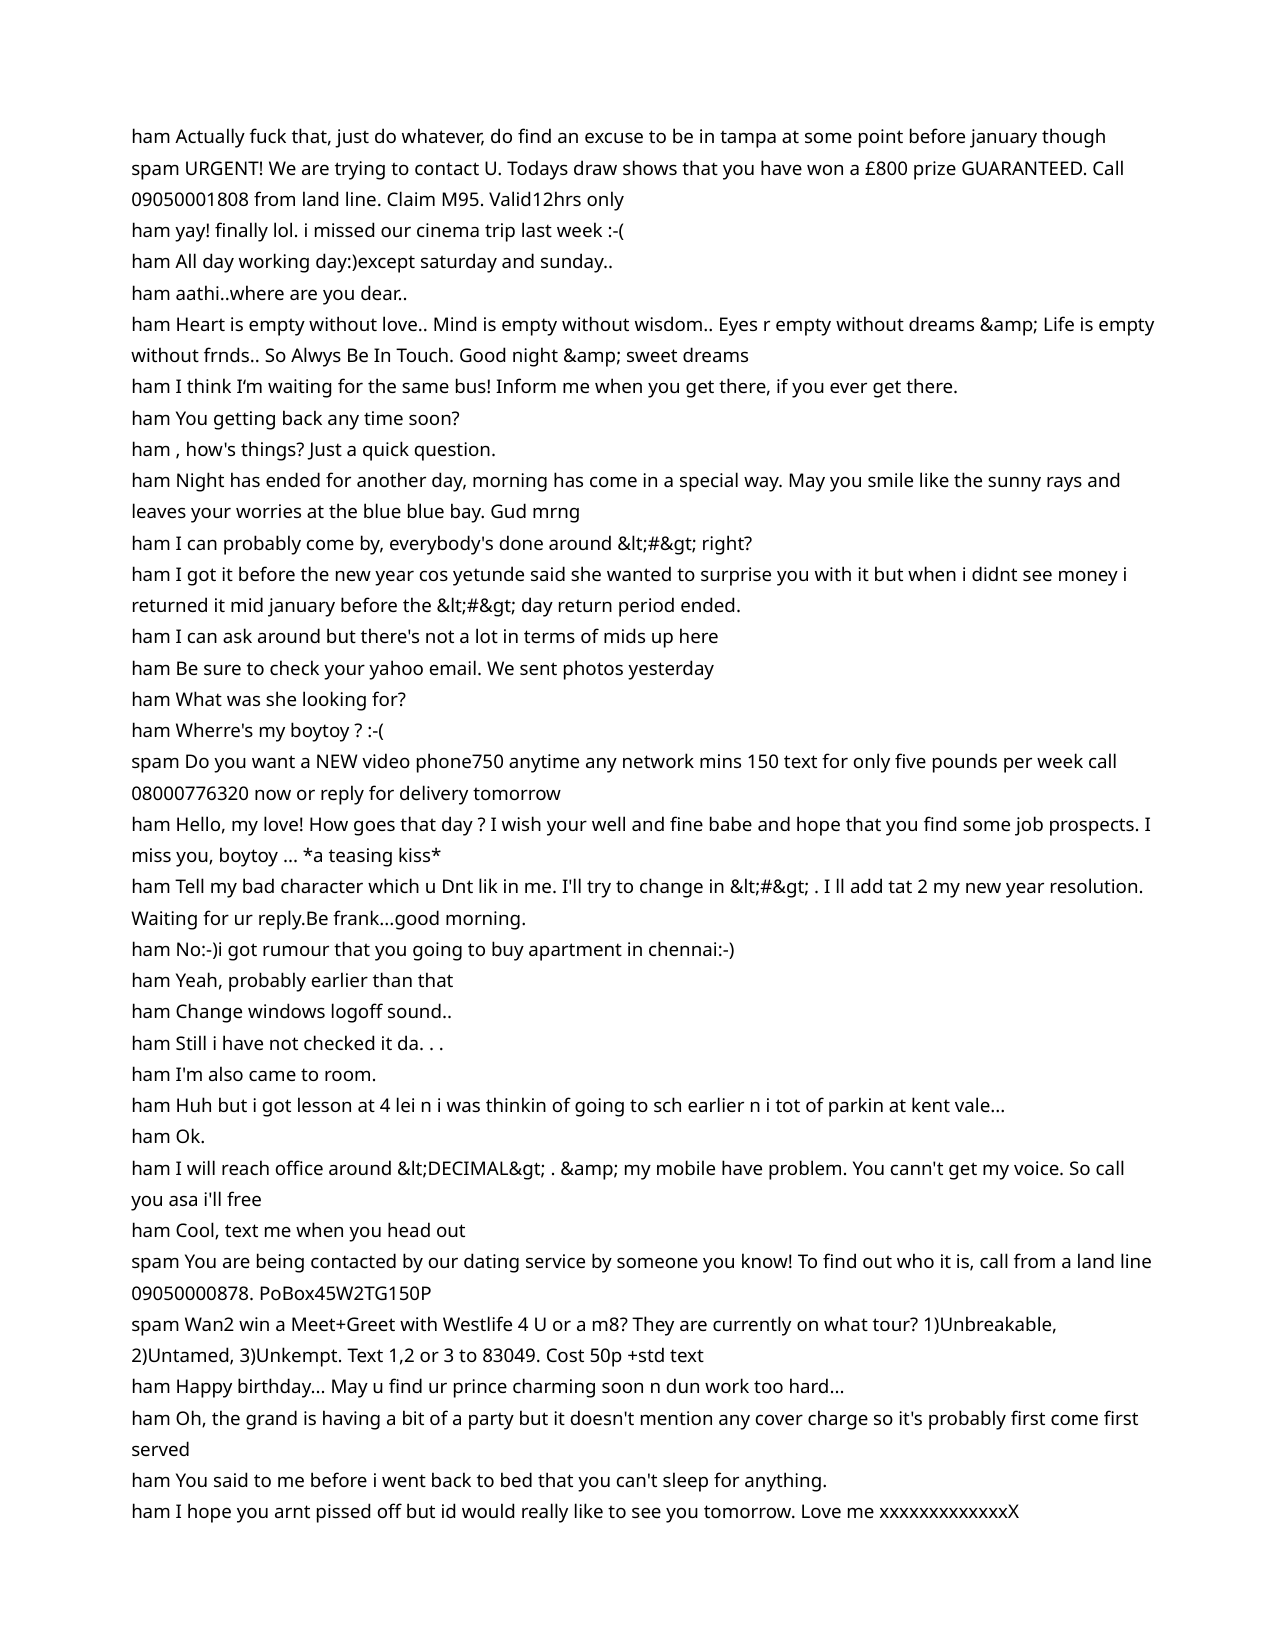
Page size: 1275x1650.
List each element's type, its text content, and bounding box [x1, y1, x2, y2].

table_cell ham Wherre's my boytoy ? :-( [131, 712, 1157, 743]
table_cell [118, 681, 131, 712]
table_cell [118, 931, 131, 962]
table_cell [118, 993, 131, 1024]
table_cell ham Happy birthday... May u find ur prince charming soon n dun work too hard... [131, 1368, 1157, 1399]
table_cell ham Still i have not checked it da. . . [131, 1024, 1157, 1056]
table_cell ham You said to me before i went back to bed that you can't sleep for anything. [131, 1462, 1157, 1493]
table_cell [118, 1087, 131, 1118]
table_cell ham I'm also came to room. [131, 1056, 1157, 1087]
table_cell [118, 431, 131, 462]
table_cell ham Oh, the grand is having a bit of a party but it doesn't mention any cover charge so it's probably first come first served [131, 1399, 1157, 1462]
table_cell ham What was she looking for? [131, 681, 1157, 712]
table_cell [118, 1462, 131, 1493]
table_cell [118, 243, 131, 274]
table_cell ham No:-)i got rumour that you going to buy apartment in chennai:-) [131, 931, 1157, 962]
table_cell [118, 1493, 131, 1524]
table_cell ham I can ask around but there's not a lot in terms of mids up here [131, 618, 1157, 649]
table_cell [118, 118, 131, 149]
table_cell [118, 712, 131, 743]
table_cell [118, 743, 131, 806]
table_cell ham I will reach office around &lt;DECIMAL&gt; . &amp; my mobile have problem. You cann't get my voice. So call you asa i'll free [131, 1149, 1157, 1212]
table_cell [118, 524, 131, 556]
table_cell [118, 368, 131, 399]
table_cell ham You getting back any time soon? [131, 399, 1157, 431]
table_cell [118, 1056, 131, 1087]
table_cell [118, 306, 131, 368]
table_cell ham yay! finally lol. i missed our cinema trip last week :-( [131, 212, 1157, 243]
table_cell [118, 649, 131, 681]
table_cell ham I can probably come by, everybody's done around &lt;#&gt; right? [131, 524, 1157, 556]
table_cell ham Tell my bad character which u Dnt lik in me. I'll try to change in &lt;#&gt; . I ll add tat 2 my new year resolution. Waiting for ur reply.Be frank...good morning. [131, 868, 1157, 931]
table_cell [118, 1118, 131, 1149]
table_cell ham Cool, text me when you head out [131, 1212, 1157, 1243]
table_cell [118, 868, 131, 931]
table_cell [118, 962, 131, 993]
table_cell spam Wan2 win a Meet+Greet with Westlife 4 U or a m8? They are currently on what tour? 1)Unbreakable, 2)Untamed, 3)Unkempt. Text 1,2 or 3 to 83049. Cost 50p +std text [131, 1306, 1157, 1368]
table_cell ham I hope you arnt pissed off but id would really like to see you tomorrow. Love me xxxxxxxxxxxxxX [131, 1493, 1157, 1524]
table_cell [118, 1243, 131, 1306]
table_cell ham Night has ended for another day, morning has come in a special way. May you smile like the sunny rays and leaves your worries at the blue blue bay. Gud mrng [131, 462, 1157, 524]
table_cell ham Heart is empty without love.. Mind is empty without wisdom.. Eyes r empty without dreams &amp; Life is empty without frnds.. So Alwys Be In Touch. Good night &amp; sweet dreams [131, 306, 1157, 368]
table_cell ham Ok. [131, 1118, 1157, 1149]
table_cell [118, 462, 131, 524]
table_cell [118, 1149, 131, 1212]
table_cell [118, 1212, 131, 1243]
table_cell [118, 1399, 131, 1462]
table_cell ham Hello, my love! How goes that day ? I wish your well and fine babe and hope that you find some job prospects. I miss you, boytoy ... *a teasing kiss* [131, 806, 1157, 868]
table_cell spam Do you want a NEW video phone750 anytime any network mins 150 text for only five pounds per week call 08000776320 now or reply for delivery tomorrow [131, 743, 1157, 806]
table_cell ham Huh but i got lesson at 4 lei n i was thinkin of going to sch earlier n i tot of parkin at kent vale... [131, 1087, 1157, 1118]
table_cell spam You are being contacted by our dating service by someone you know! To find out who it is, call from a land line 09050000878. PoBox45W2TG150P [131, 1243, 1157, 1306]
table_cell ham I got it before the new year cos yetunde said she wanted to surprise you with it but when i didnt see money i returned it mid january before the &lt;#&gt; day return period ended. [131, 556, 1157, 618]
table_cell ham Be sure to check your yahoo email. We sent photos yesterday [131, 649, 1157, 681]
table_cell [118, 399, 131, 431]
table_cell spam URGENT! We are trying to contact U. Todays draw shows that you have won a £800 prize GUARANTEED. Call 09050001808 from land line. Claim M95. Valid12hrs only [131, 149, 1157, 212]
table_cell ham All day working day:)except saturday and sunday.. [131, 243, 1157, 274]
table_cell [118, 806, 131, 868]
table_cell [118, 149, 131, 212]
table_cell ham Change windows logoff sound.. [131, 993, 1157, 1024]
table_cell ham Actually fuck that, just do whatever, do find an excuse to be in tampa at some point before january though [131, 118, 1157, 149]
table_cell ham aathi..where are you dear.. [131, 274, 1157, 306]
table_cell [118, 556, 131, 618]
table_cell ham I think I‘m waiting for the same bus! Inform me when you get there, if you ever get there. [131, 368, 1157, 399]
table_cell ham Yeah, probably earlier than that [131, 962, 1157, 993]
table_cell [118, 618, 131, 649]
table_cell ham , how's things? Just a quick question. [131, 431, 1157, 462]
table_cell [118, 274, 131, 306]
table_cell [118, 1368, 131, 1399]
table_cell [118, 212, 131, 243]
table_cell [118, 1306, 131, 1368]
table_cell [118, 1024, 131, 1056]
